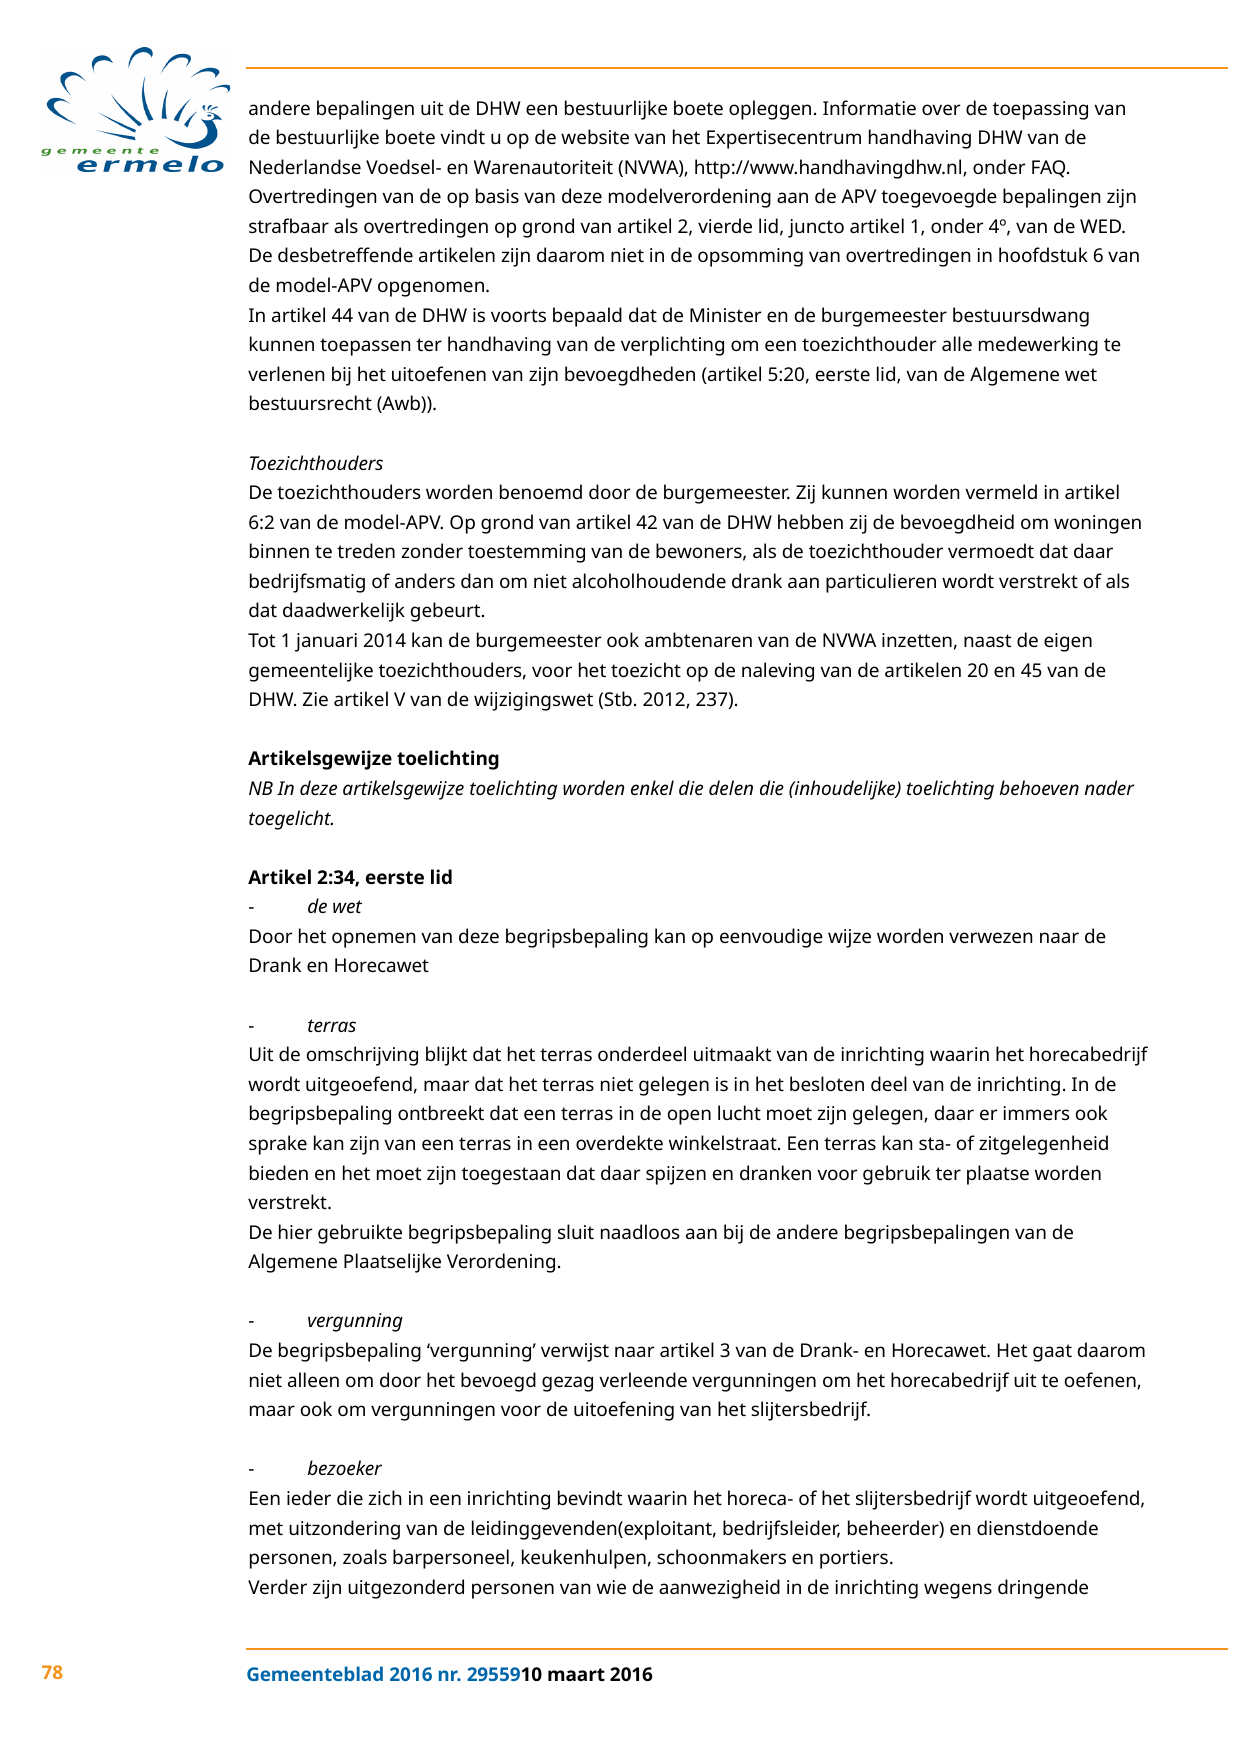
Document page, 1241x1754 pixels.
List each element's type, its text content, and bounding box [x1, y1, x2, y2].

text Uit de omschrijving blijkt dat het terras onderdeel uitmaakt van de inrichting waarin het horecabedrijf wordt uitgeoefend, maar dat het terras niet gelegen is in het besloten deel van de inrichting. In de begripsbepaling ontbreekt dat een terras in de open lucht moet zijn gelegen, daar er immers ook sprake kan zijn van een terras in een overdekte winkelstraat. Een terras kan sta- of zitgelegenheid bieden en het moet zijn toegestaan dat daar spijzen en dranken voor gebruik ter plaatse worden verstrekt. [248, 1041, 1152, 1215]
text Toezichthouders [248, 450, 1152, 476]
picture [41, 47, 231, 172]
text NB In deze artikelsgewijze toelichting worden enkel die delen die (inhoudelijke) toelichting behoeven nader toegelicht. [248, 775, 1152, 831]
text De begripsbepaling ‘vergunning’ verwijst naar artikel 3 van de Drank- en Horecawet. Het gaat daarom niet alleen om door het bevoegd gezag verleende vergunningen om het horecabedrijf uit te oefenen, maar ook om vergunningen voor de uitoefening van het slijtersbedrijf. [248, 1337, 1152, 1422]
text Tot 1 januari 2014 kan de burgemeester ook ambtenaren van de NVWA inzetten, naast de eigen gemeentelijke toezichthouders, voor het toezicht op de naleving van de artikelen 20 en 45 van de DHW. Zie artikel V van de wijzigingswet (Stb. 2012, 237). [248, 627, 1152, 712]
text andere bepalingen uit de DHW een bestuurlijke boete opleggen. Informatie over de toepassing van de bestuurlijke boete vindt u op de website van het Expertisecentrum handhaving DHW van de Nederlandse Voedsel- en Warenautoriteit (NVWA), http://www.handhavingdhw.nl, onder FAQ. [248, 95, 1152, 180]
text Verder zijn uitgezonderd personen van wie de aanwezigheid in de inrichting wegens dringende [248, 1574, 1152, 1600]
text Artikelsgewijze toelichting [248, 746, 1152, 771]
text In artikel 44 van de DHW is voorts bepaald dat de Minister en de burgemeester bestuursdwang kunnen toepassen ter handhaving van de verplichting om een toezichthouder alle medewerking te verlenen bij het uitoefenen van zijn bevoegdheden (artikel 5:20, eerste lid, van de Algemene wet bestuursrecht (Awb)). [248, 302, 1152, 416]
list vergunning [248, 1308, 1152, 1333]
text Door het opnemen van deze begripsbepaling kan op eenvoudige wijze worden verwezen naar de Drank en Horecawet [248, 923, 1152, 978]
list terras [248, 1012, 1152, 1038]
list de wet [248, 893, 1152, 919]
list bezoeker [248, 1456, 1152, 1481]
text Een ieder die zich in een inrichting bevindt waarin het horeca- of het slijtersbedrijf wordt uitgeoefend, met uitzondering van de leidinggevenden(exploitant, bedrijfsleider, beheerder) en dienstdoende personen, zoals barpersoneel, keukenhulpen, schoonmakers en portiers. [248, 1485, 1152, 1570]
text De hier gebruikte begripsbepaling sluit naadloos aan bij de andere begripsbepalingen van de Algemene Plaatselijke Verordening. [248, 1219, 1152, 1274]
text De toezichthouders worden benoemd door de burgemeester. Zij kunnen worden vermeld in artikel 6:2 van de model-APV. Op grond van artikel 42 van de DHW hebben zij de bevoegdheid om woningen binnen te treden zonder toestemming van de bewoners, als de toezichthouder vermoedt dat daar bedrijfsmatig of anders dan om niet alcoholhoudende drank aan particulieren wordt verstrekt of als dat daadwerkelijk gebeurt. [248, 479, 1152, 623]
text Overtredingen van de op basis van deze modelverordening aan de APV toegevoegde bepalingen zijn strafbaar als overtredingen op grond van artikel 2, vierde lid, juncto artikel 1, onder 4º, van de WED. De desbetreffende artikelen zijn daarom niet in de opsomming van overtredingen in hoofdstuk 6 van de model-APV opgenomen. [248, 183, 1152, 298]
text Artikel 2:34, eerste lid [248, 864, 1152, 890]
